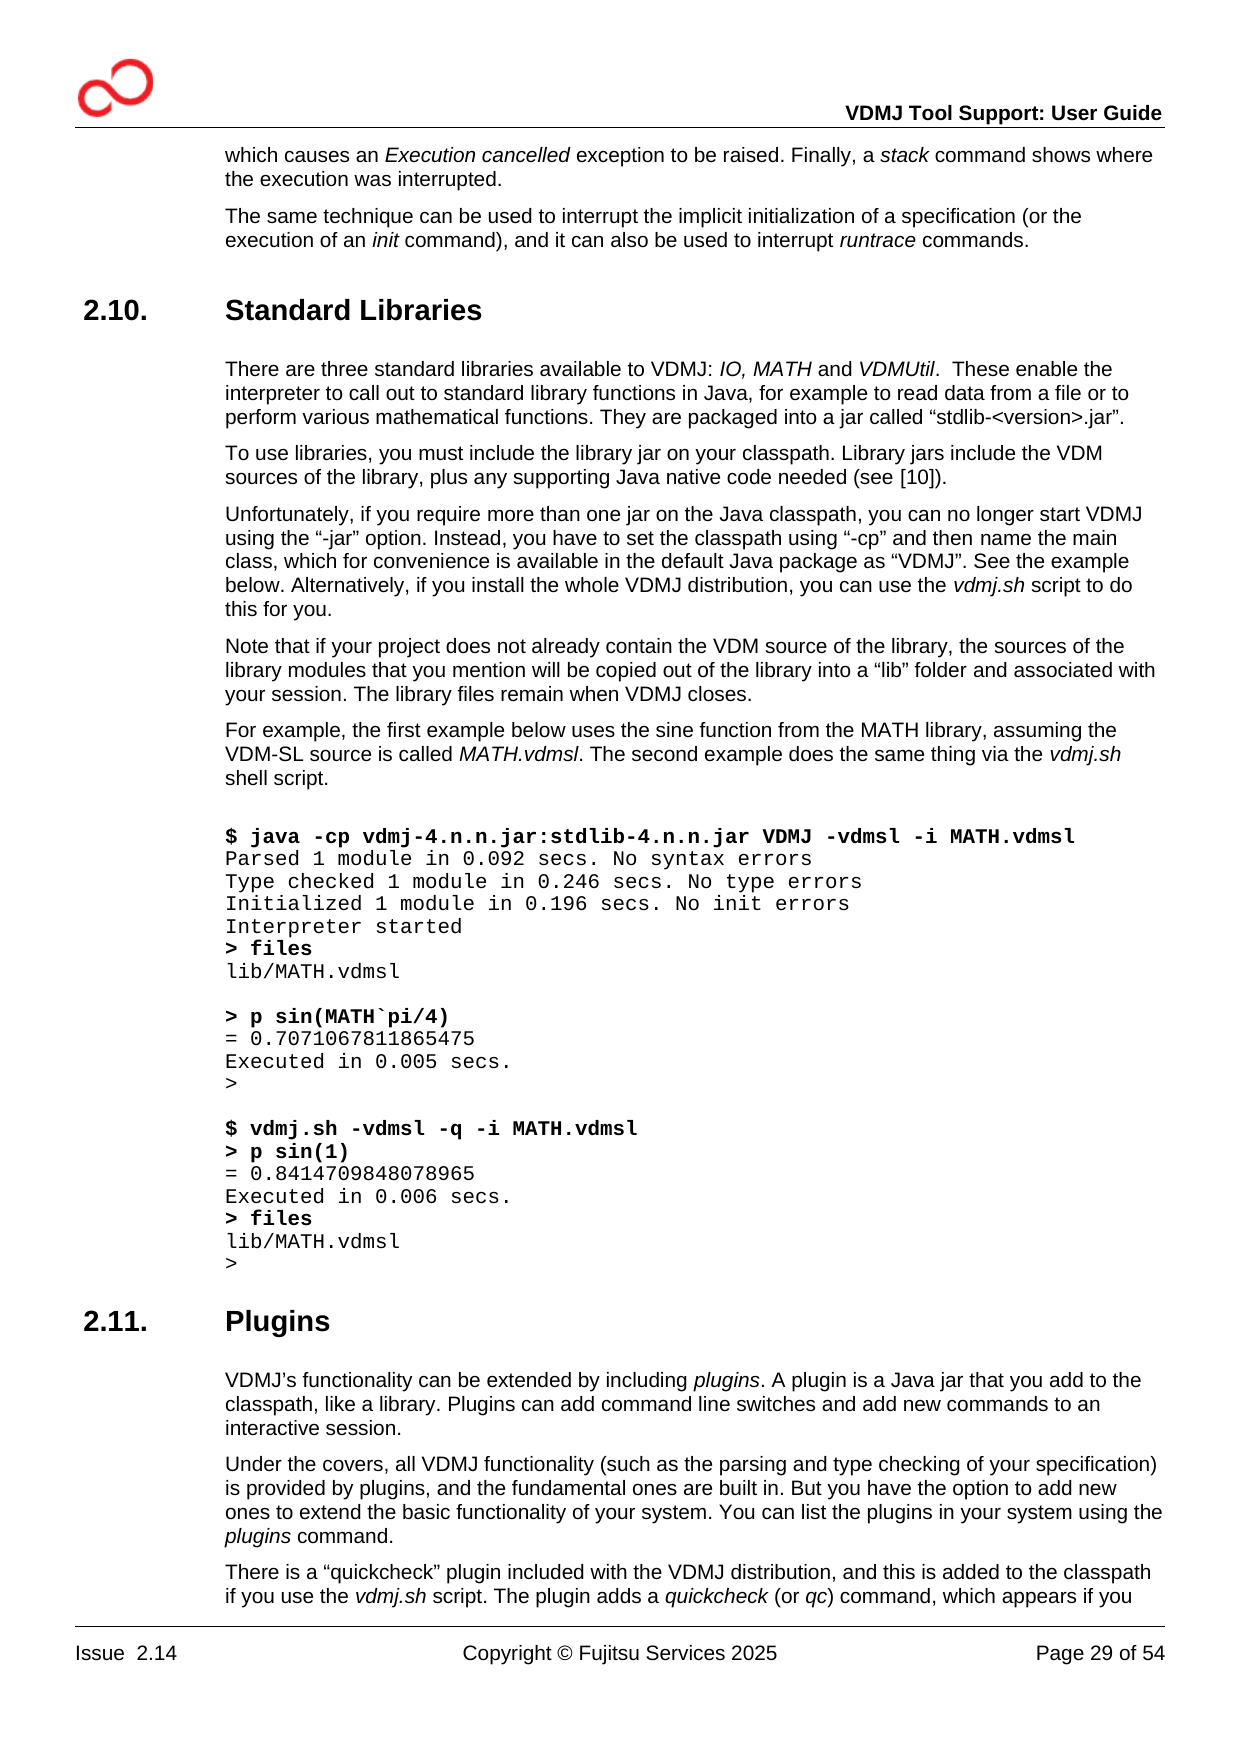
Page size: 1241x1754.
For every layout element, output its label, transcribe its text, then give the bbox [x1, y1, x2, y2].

text Executed in 0.006 secs. [225, 1185, 1165, 1208]
text $ java -cp vdmj-4.n.n.jar:stdlib-4.n.n.jar VDMJ -vdmsl -i MATH.vdmsl [225, 825, 1165, 848]
subtitle Plugins [75, 1305, 1165, 1338]
text Parsed 1 module in 0.092 secs. No syntax errors [225, 848, 1165, 870]
text = 0.7071067811865475 [225, 1028, 1165, 1050]
text lib/MATH.vdmsl [225, 960, 1165, 983]
text There are three standard libraries available to VDMJ: IO, MATH and VDMUtil. These enable the interpreter to call out to standard library functions in Java, for example to read data from a file or to perform various mathematical functions. They are packaged into a jar called “stdlib-<version>.jar”. [225, 357, 1165, 429]
text Interpreter started [225, 915, 1165, 938]
text > [225, 1253, 1165, 1275]
text Executed in 0.005 secs. [225, 1050, 1165, 1073]
text $ vdmj.sh -vdmsl -q -i MATH.vdmsl [225, 1118, 1165, 1140]
text Under the covers, all VDMJ functionality (such as the parsing and type checking of your specification) is provided by plugins, and the fundamental ones are built in. But you have the option to add new ones to extend the basic functionality of your system. You can list the plugins in your system using the plugins command. [225, 1452, 1165, 1548]
text > files [225, 938, 1165, 960]
text Note that if your project does not already contain the VDM source of the library, the sources of the library modules that you mention will be copied out of the library into a “lib” folder and associated with your session. The library files remain when VDMJ closes. [225, 634, 1165, 706]
text Type checked 1 module in 0.246 secs. No type errors [225, 870, 1165, 893]
text > p sin(1) [225, 1140, 1165, 1163]
text lib/MATH.vdmsl [225, 1230, 1165, 1253]
text To use libraries, you must include the library jar on your classpath. Library jars include the VDM sources of the library, plus any supporting Java native code needed (see [10]). [225, 441, 1165, 489]
text > files [225, 1208, 1165, 1230]
text There is a “quickcheck” plugin included with the VDMJ distribution, and this is added to the classpath if you use the vdmj.sh script. The plugin adds a quickcheck (or qc) command, which appears if you [225, 1561, 1165, 1608]
text Unfortunately, if you require more than one jar on the Java classpath, you can no longer start VDMJ using the “-jar” option. Instead, you have to set the classpath using “-cp” and then name the main class, which for convenience is available in the default Java package as “VDMJ”. See the example below. Alternatively, if you install the whole VDMJ distribution, you can use the vdmj.sh script to do this for you. [225, 502, 1165, 622]
text The same technique can be used to interrupt the implicit initialization of a specification (or the execution of an init command), and it can also be used to interrupt runtrace commands. [225, 204, 1165, 252]
text Initialized 1 module in 0.196 secs. No init errors [225, 893, 1165, 915]
text VDMJ’s functionality can be extended by including plugins. A plugin is a Java jar that you add to the classpath, like a library. Plugins can add command line switches and add new commands to an interactive session. [225, 1368, 1165, 1440]
text For example, the first example below uses the sine function from the MATH library, assuming the VDM-SL source is called MATH.vdmsl. The second example does the same thing via the vdmj.sh shell script. [225, 718, 1165, 790]
text which causes an Execution cancelled exception to be raised. Finally, a stack command shows where the execution was interrupted. [225, 143, 1165, 191]
picture [78, 52, 153, 127]
text = 0.8414709848078965 [225, 1163, 1165, 1185]
text > p sin(MATH`pi/4) [225, 1005, 1165, 1028]
text > [225, 1073, 1165, 1095]
subtitle Standard Libraries [75, 294, 1165, 327]
